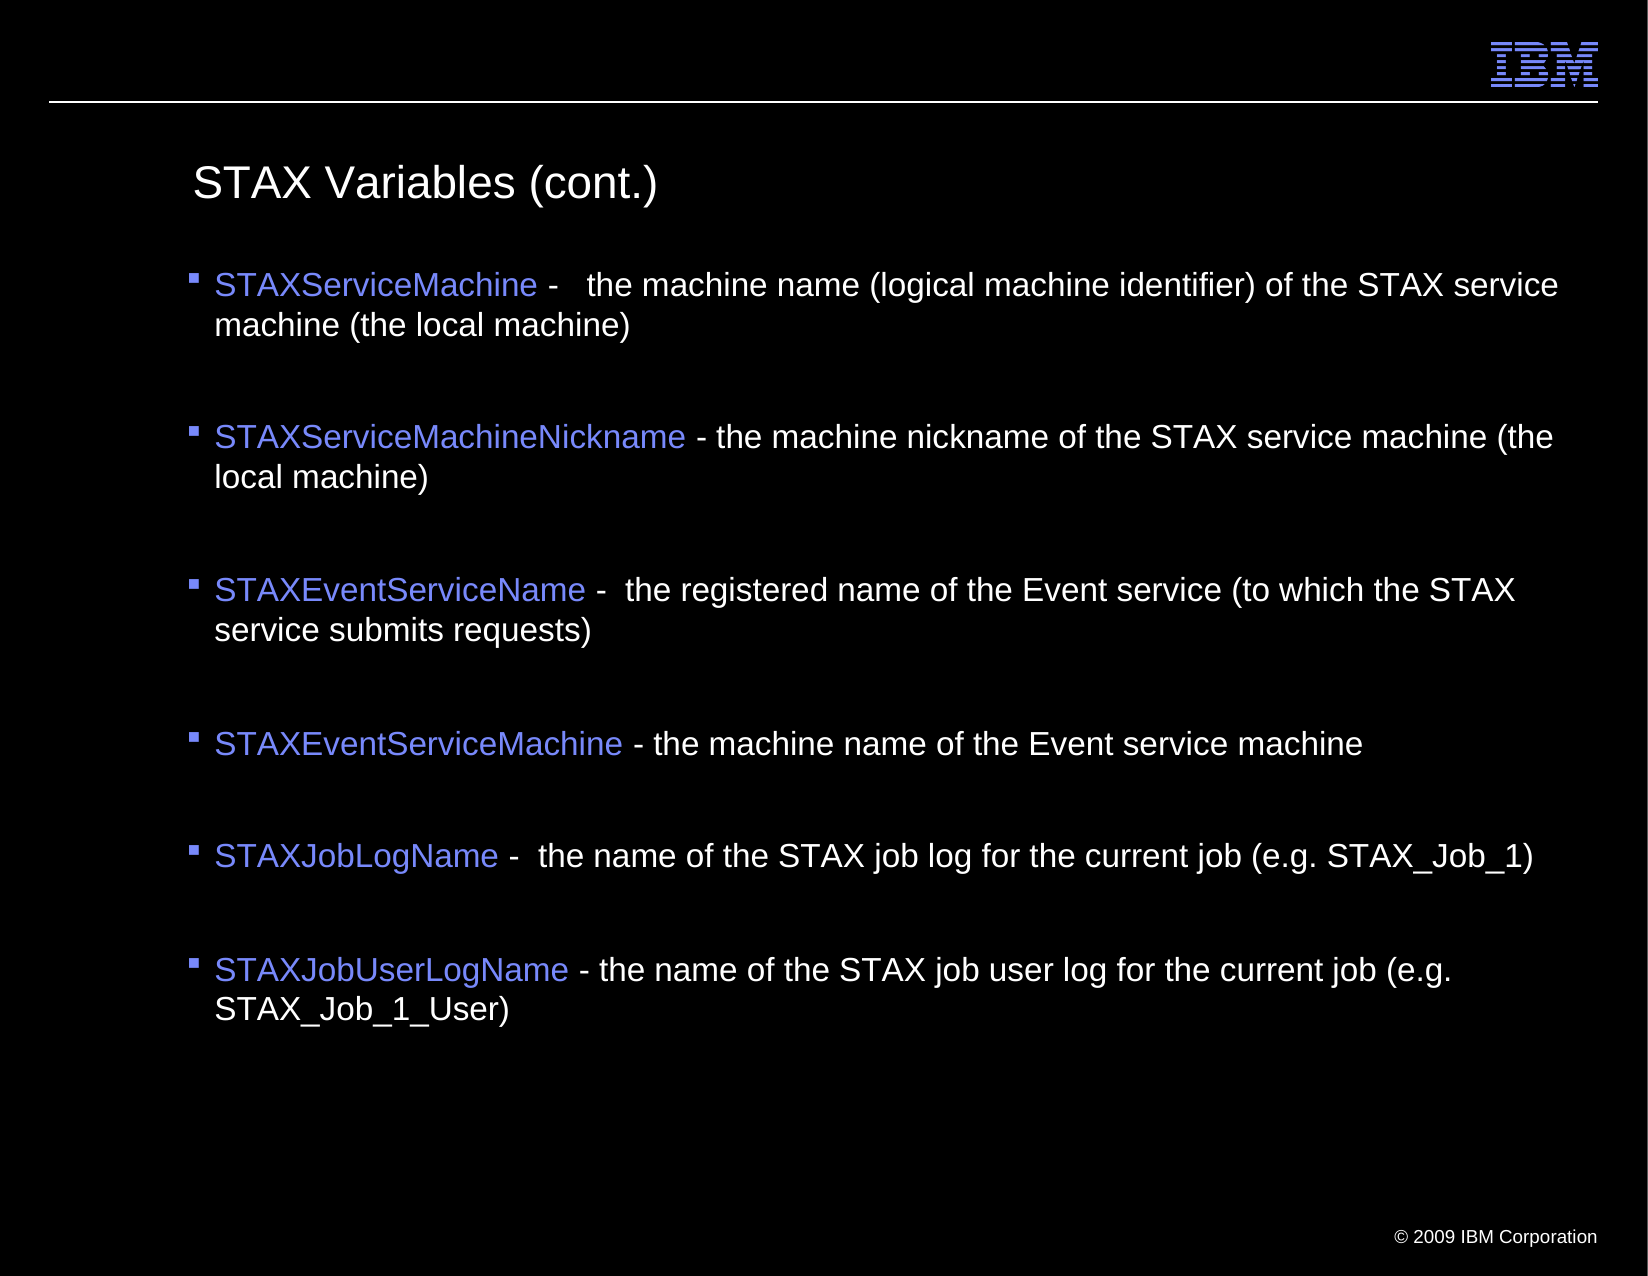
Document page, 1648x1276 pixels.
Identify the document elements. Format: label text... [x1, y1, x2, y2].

text_box STAXServiceMachine - the machine name (logical machine identifier) of the STAX service machine (the local machine) STAXServiceMachineNickname - the machine nickname of the STAX service machine (the local machine) STAXEventServiceName - the registered name of the Event service (to which the STAX service submits requests) STAXEventServiceMachine - the machine name of the Event service machine STAXJobLogName - the name of the STAX job log for the current job (e.g. STAX_Job_1) STAXJobUserLogName - the name of the STAX job user log for the current job (e.g. STAX_Job_1_User) [186, 262, 1599, 1074]
title STAX Variables (cont.) [175, 150, 1648, 244]
picture [1491, 42, 1598, 87]
